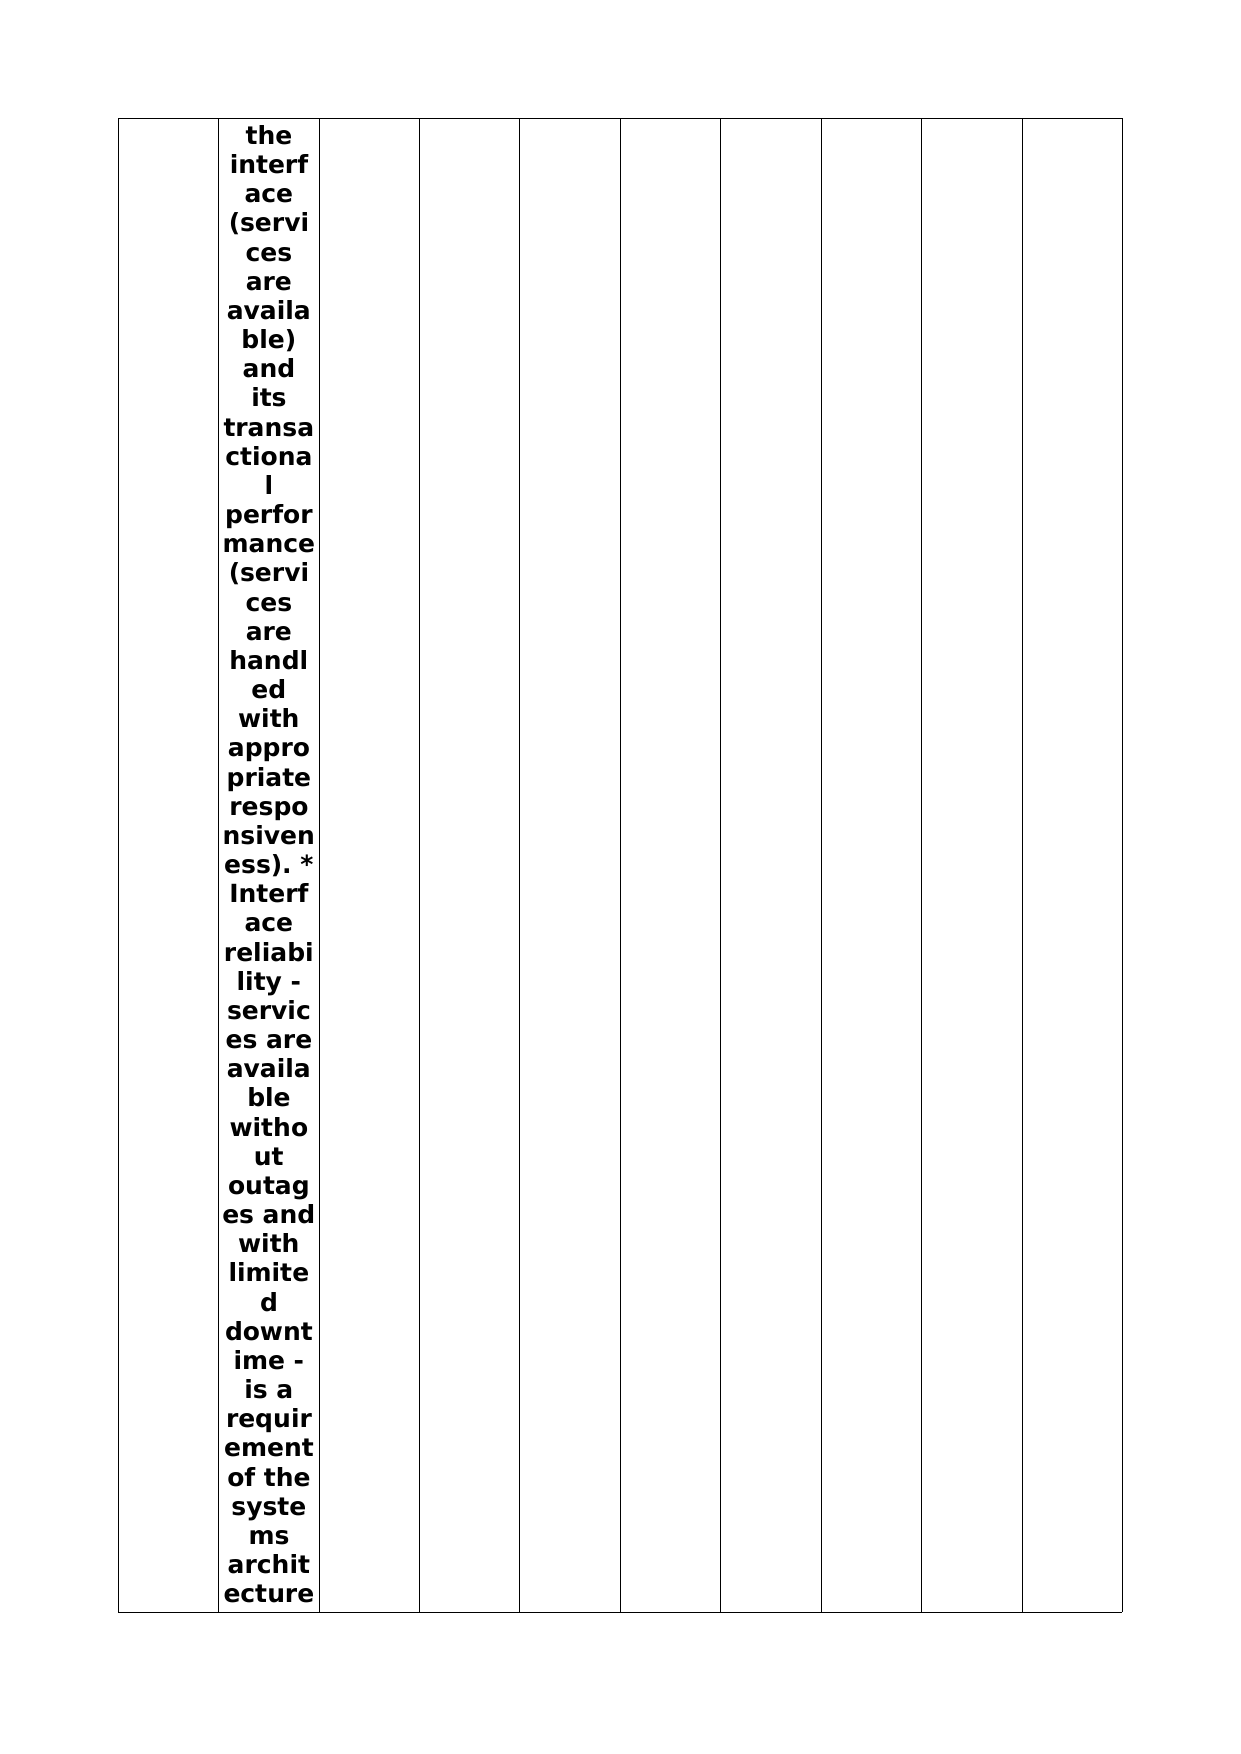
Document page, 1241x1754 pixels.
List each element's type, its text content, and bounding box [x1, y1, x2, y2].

table_header [420, 119, 519, 1612]
table_header [520, 119, 620, 1612]
table_header the interface (services are available) and its transactional performance (services are handled with appropriate responsiveness). * Interface reliability - services are available without outages and with limited downtime - is a requirement of the systems architecture [219, 119, 319, 1612]
table_header [1023, 119, 1122, 1612]
table_header [822, 119, 921, 1612]
table_header [721, 119, 821, 1612]
table_header [320, 119, 419, 1612]
table_header [621, 119, 720, 1612]
table_header [119, 119, 218, 1612]
table_header [922, 119, 1022, 1612]
